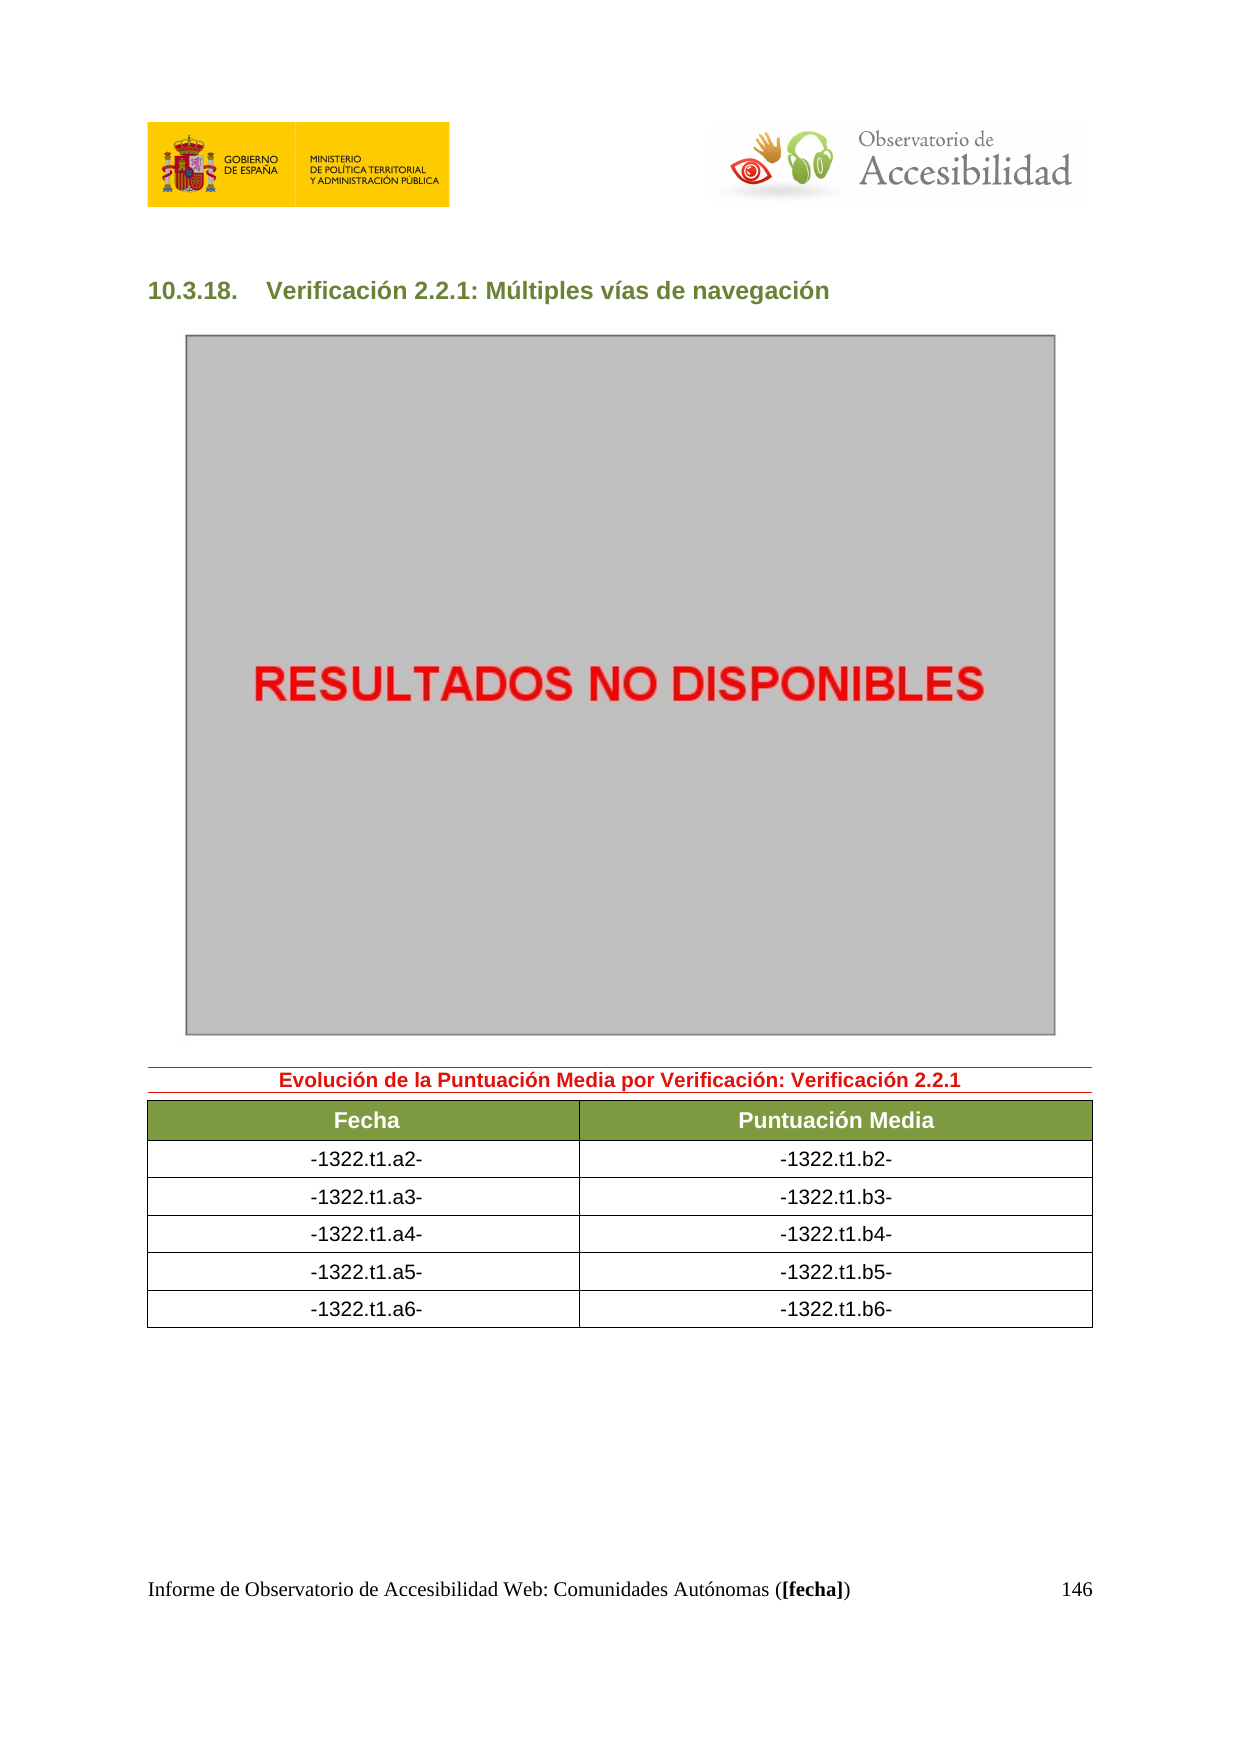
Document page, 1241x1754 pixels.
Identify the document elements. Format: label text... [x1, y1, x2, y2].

table_cell -1322.t1.a6- [148, 1291, 579, 1327]
table_cell -1322.t1.b3- [580, 1178, 1092, 1215]
table_cell -1322.t1.b4- [580, 1216, 1092, 1252]
table_cell -1322.t1.b6- [580, 1291, 1092, 1327]
picture [178, 332, 1062, 1042]
table_cell -1322.t1.a4- [148, 1216, 579, 1252]
picture [710, 122, 1086, 205]
table_header Puntuación Media [580, 1101, 1092, 1140]
text Evolución de la Puntuación Media por Verificación: Verificación 2.2.1 [148, 1068, 1092, 1092]
table_cell -1322.t1.a2- [148, 1141, 579, 1177]
picture [147, 122, 450, 207]
table_cell -1322.t1.b2- [580, 1141, 1092, 1177]
table_cell -1322.t1.a5- [148, 1253, 579, 1290]
list Verificación 2.2.1: Múltiples vías de navegación [148, 276, 1092, 304]
table_cell -1322.t1.a3- [148, 1178, 579, 1215]
table_header Fecha [148, 1101, 579, 1140]
table_cell -1322.t1.b5- [580, 1253, 1092, 1290]
